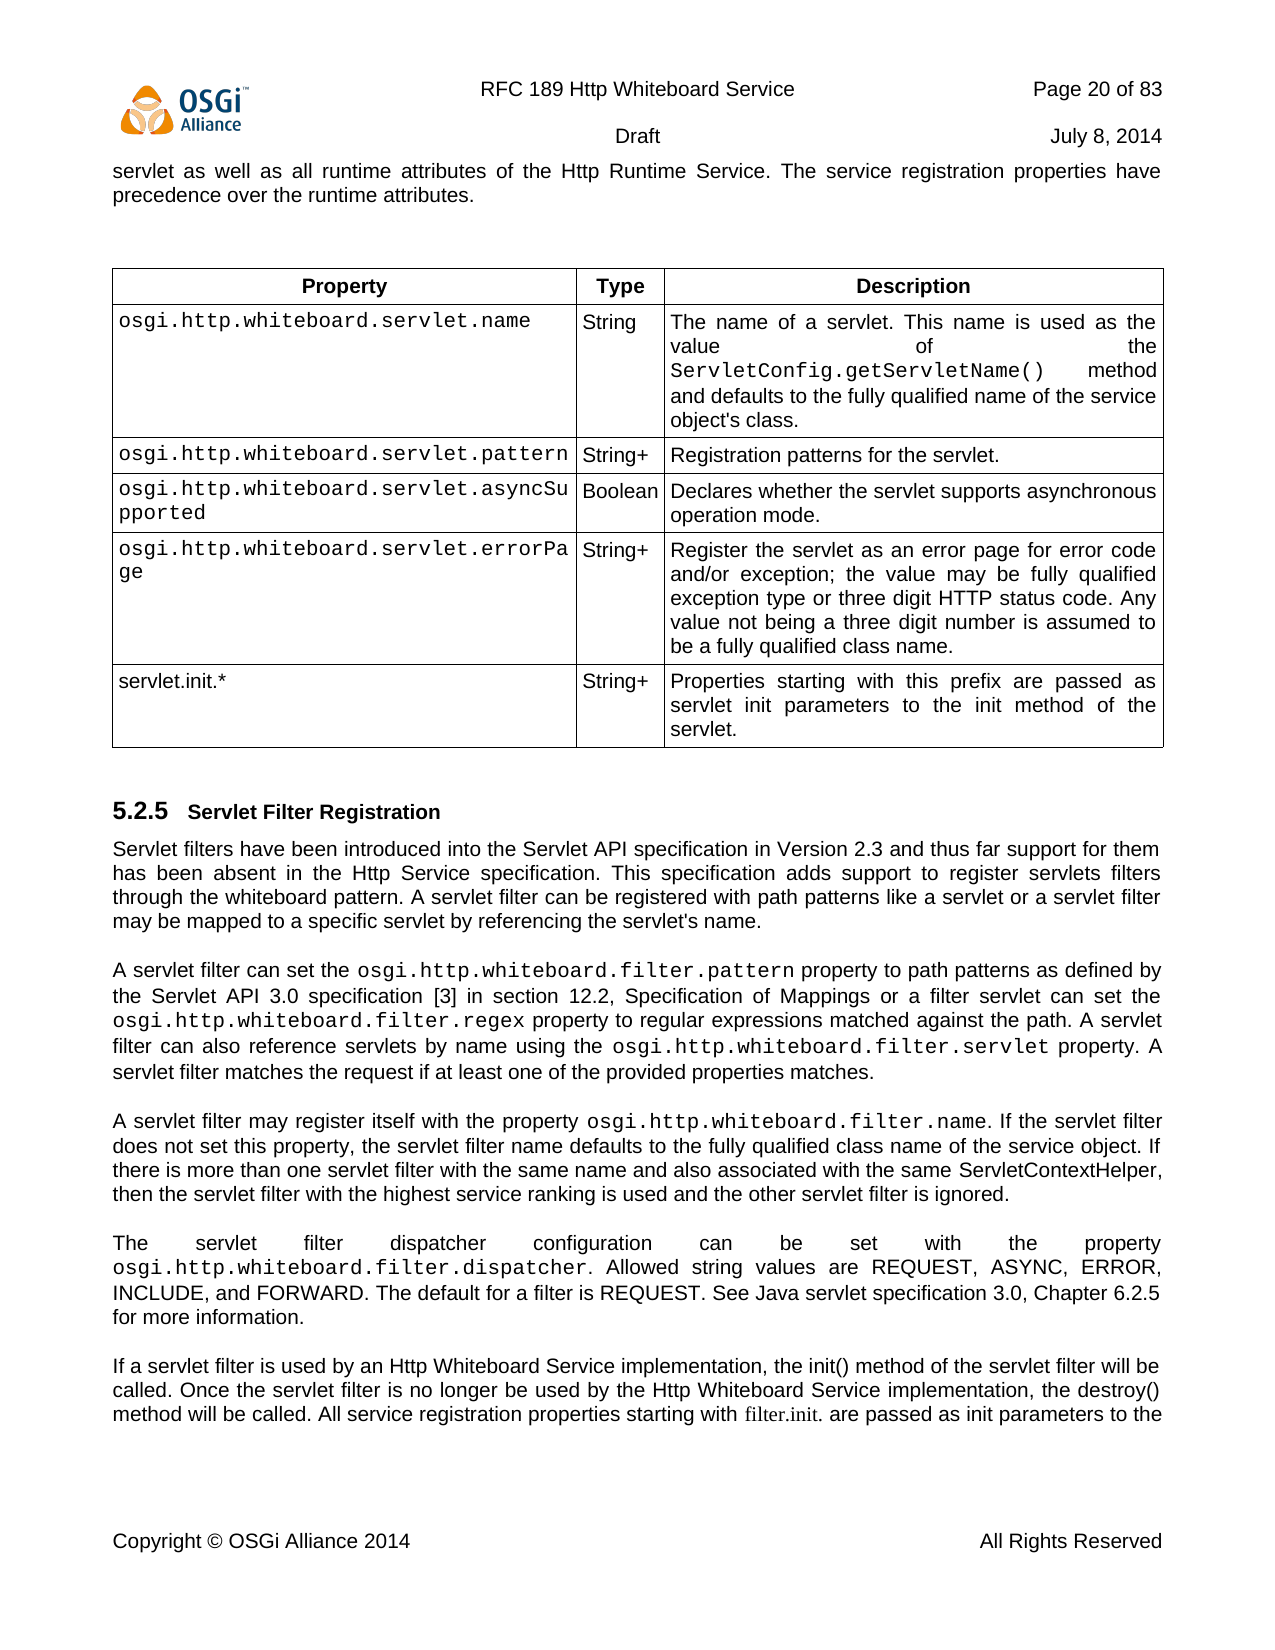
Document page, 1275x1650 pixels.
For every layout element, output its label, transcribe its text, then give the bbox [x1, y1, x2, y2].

table_cell osgi.http.whiteboard.servlet.errorPage [113, 533, 576, 663]
table_cell Registration patterns for the servlet. [665, 438, 1163, 473]
table_cell Properties starting with this prefix are passed as servlet init parameters to the init method of the servlet. [665, 665, 1163, 747]
table_cell osgi.http.whiteboard.servlet.name [113, 305, 576, 437]
picture [113, 78, 257, 142]
text A servlet filter can set the osgi.http.whiteboard.filter.pattern property to path patterns as defined by the Servlet API 3.0 specification [3]. in section 12.2, Specification of Mappings or a filter servlet can set the osgi.http.whiteboard.filter.regex property to regular expressions matched against the path. A servlet filter can also reference servlets by name using the osgi.http.whiteboard.filter.servlet property. A servlet filter matches the request if at least one of the provided properties matches. [112, 958, 1162, 1083]
table_cell osgi.http.whiteboard.servlet.asyncSupported [113, 474, 576, 532]
table_cell String [577, 305, 664, 437]
table_cell Register the servlet as an error page for error code and/or exception; the value may be fully qualified exception type or three digit HTTP status code. Any value not being a three digit number is assumed to be a fully qualified class name. [665, 533, 1163, 663]
table_header Description [665, 269, 1163, 304]
table_cell The name of a servlet. This name is used as the value of the ServletConfig.getServletName() method and defaults to the fully qualified name of the service object's class. [665, 305, 1163, 437]
table_header Type [577, 269, 664, 304]
text A servlet filter may register itself with the property osgi.http.whiteboard.filter.name. If the servlet filter does not set this property, the servlet filter name defaults to the fully qualified class name of the service object. If there is more than one servlet filter with the same name and also associated with the same ServletContextHelper, then the servlet filter with the highest service ranking is used and the other servlet filter is ignored. [112, 1108, 1162, 1206]
text If a servlet filter is used by an Http Whiteboard Service implementation, the init() method of the servlet filter will be called. Once the servlet filter is no longer be used by the Http Whiteboard Service implementation, the destroy() method will be called. All service registration properties starting with filter.init. are passed as init parameters to the [112, 1354, 1162, 1426]
subtitle Servlet Filter Registration [112, 796, 1162, 825]
table_cell String+ [577, 438, 664, 473]
table_header Property [113, 269, 576, 304]
text Servlet filters have been introduced into the Servlet API specification in Version 2.3 and thus far support for them has been absent in the Http Service specification. This specification adds support to register servlets filters through the whiteboard pattern. A servlet filter can be registered with path patterns like a servlet or a servlet filter may be mapped to a specific servlet by referencing the servlet's name. [112, 837, 1162, 933]
table_cell osgi.http.whiteboard.servlet.pattern [113, 438, 576, 473]
table_cell servlet.init.* [113, 665, 576, 747]
table_cell String+ [577, 533, 664, 663]
table_cell Declares whether the servlet supports asynchronous operation mode. [665, 474, 1163, 532]
text servlet as well as all runtime attributes of the Http Runtime Service. The service registration properties have precedence over the runtime attributes. [112, 159, 1162, 207]
text The servlet filter dispatcher configuration can be set with the property osgi.http.whiteboard.filter.dispatcher. Allowed string values are REQUEST, ASYNC, ERROR, INCLUDE, and FORWARD. The default for a filter is REQUEST. See Java servlet specification 3.0, Chapter 6.2.5 for more information. [112, 1231, 1162, 1329]
table_cell Boolean [577, 474, 664, 532]
table_cell String+ [577, 665, 664, 747]
